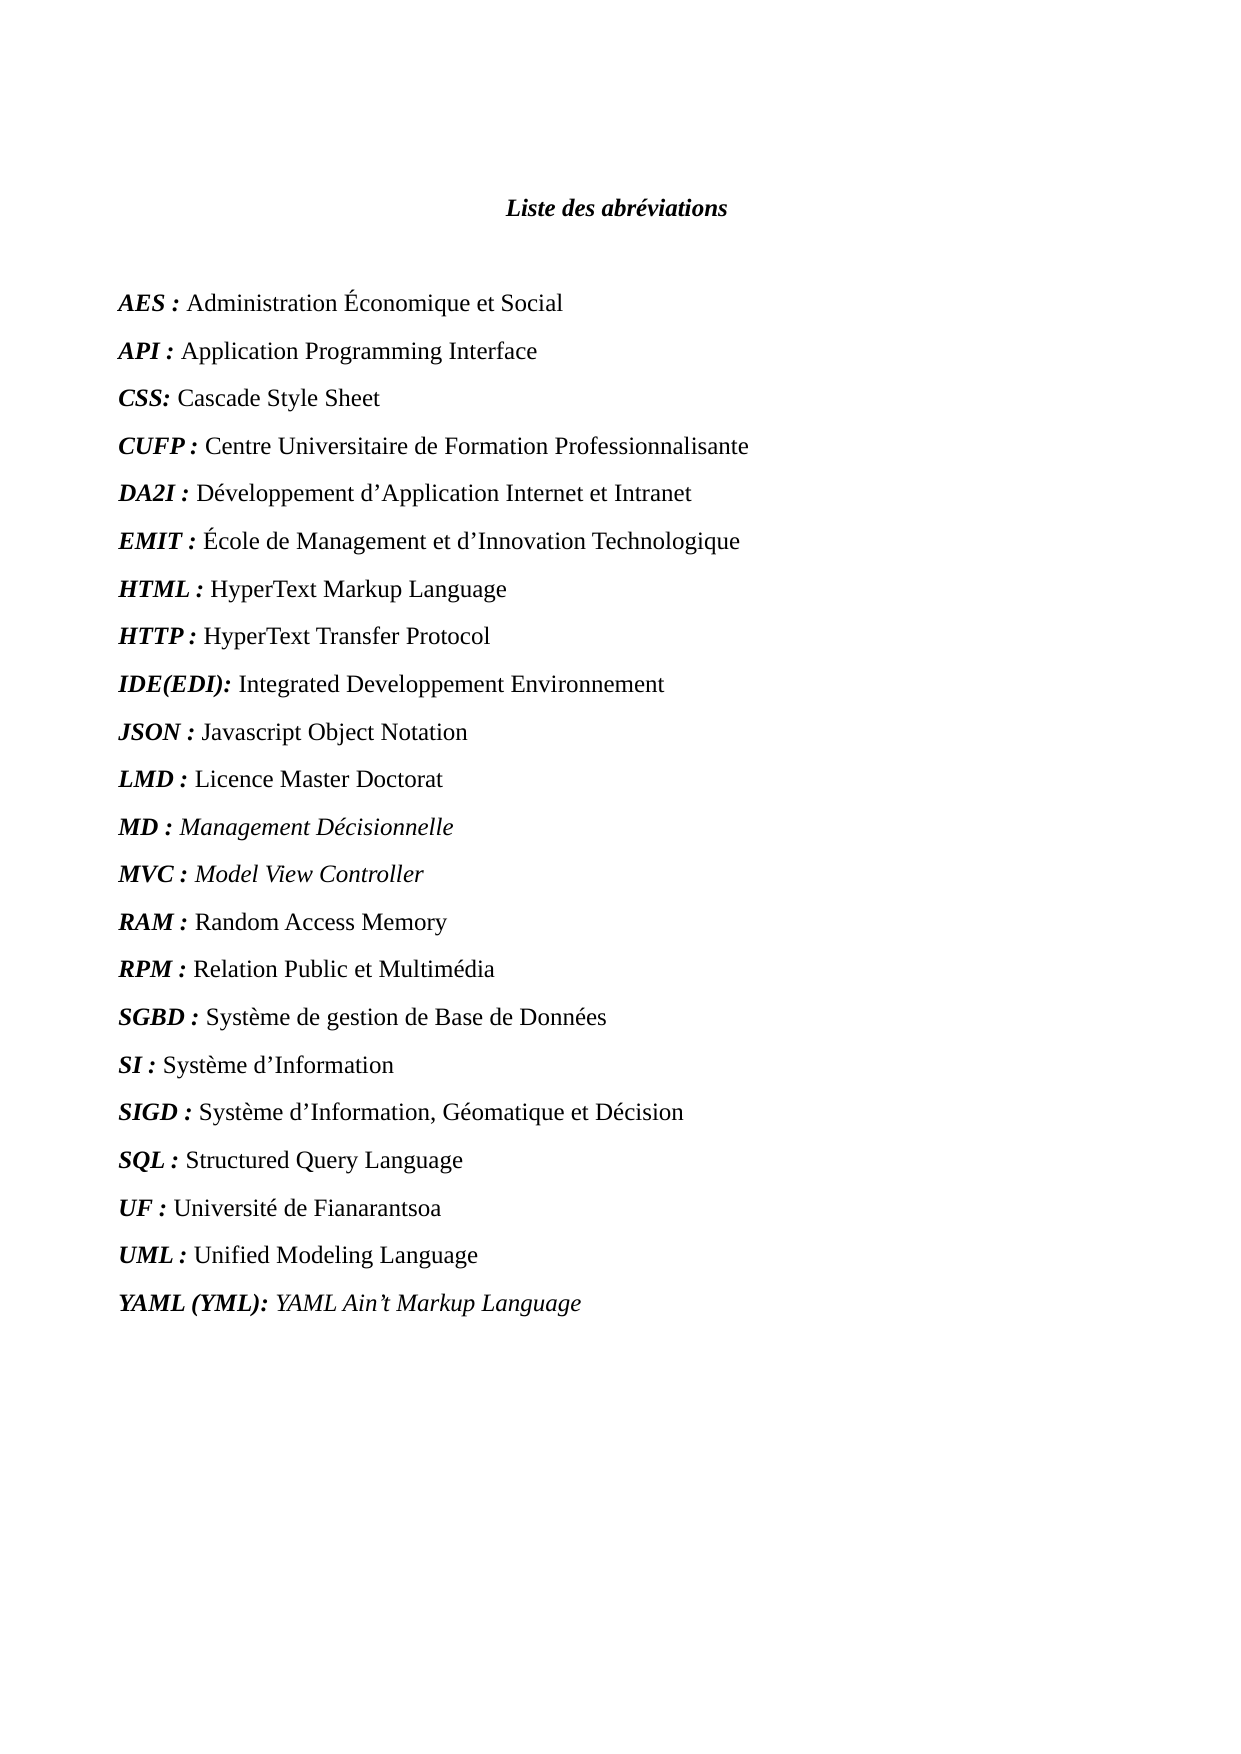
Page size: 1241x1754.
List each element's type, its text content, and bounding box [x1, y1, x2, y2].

text HTML : HyperText Markup Language [118, 574, 1122, 602]
text IDE(EDI): Integrated Developpement Environnement [118, 669, 1122, 698]
text AES : Administration Économique et Social [118, 288, 1122, 317]
text SGBD : Système de gestion de Base de Données [118, 1002, 1122, 1031]
text API : Application Programming Interface [118, 336, 1122, 364]
text CUFP : Centre Universitaire de Formation Professionnalisante [118, 431, 1122, 460]
text LMD : Licence Master Doctorat [118, 764, 1122, 793]
text RAM : Random Access Memory [118, 907, 1122, 936]
text MD : Management Décisionnelle [118, 812, 1122, 841]
text Liste des abréviations [118, 193, 1122, 222]
text SI : Système d’Information [118, 1050, 1122, 1078]
text YAML (YML): YAML Ain’t Markup Language [118, 1288, 1122, 1317]
text UF : Université de Fianarantsoa [118, 1193, 1122, 1221]
text CSS: Cascade Style Sheet [118, 383, 1122, 412]
text SIGD : Système d’Information, Géomatique et Décision [118, 1097, 1122, 1126]
text RPM : Relation Public et Multimédia [118, 954, 1122, 983]
text HTTP : HyperText Transfer Protocol [118, 621, 1122, 650]
text UML : Unified Modeling Language [118, 1240, 1122, 1269]
text MVC : Model View Controller [118, 859, 1122, 888]
text SQL : Structured Query Language [118, 1145, 1122, 1174]
text DA2I : Développement d’Application Internet et Intranet [118, 478, 1122, 507]
text JSON : Javascript Object Notation [118, 717, 1122, 745]
text EMIT : École de Management et d’Innovation Technologique [118, 526, 1122, 555]
